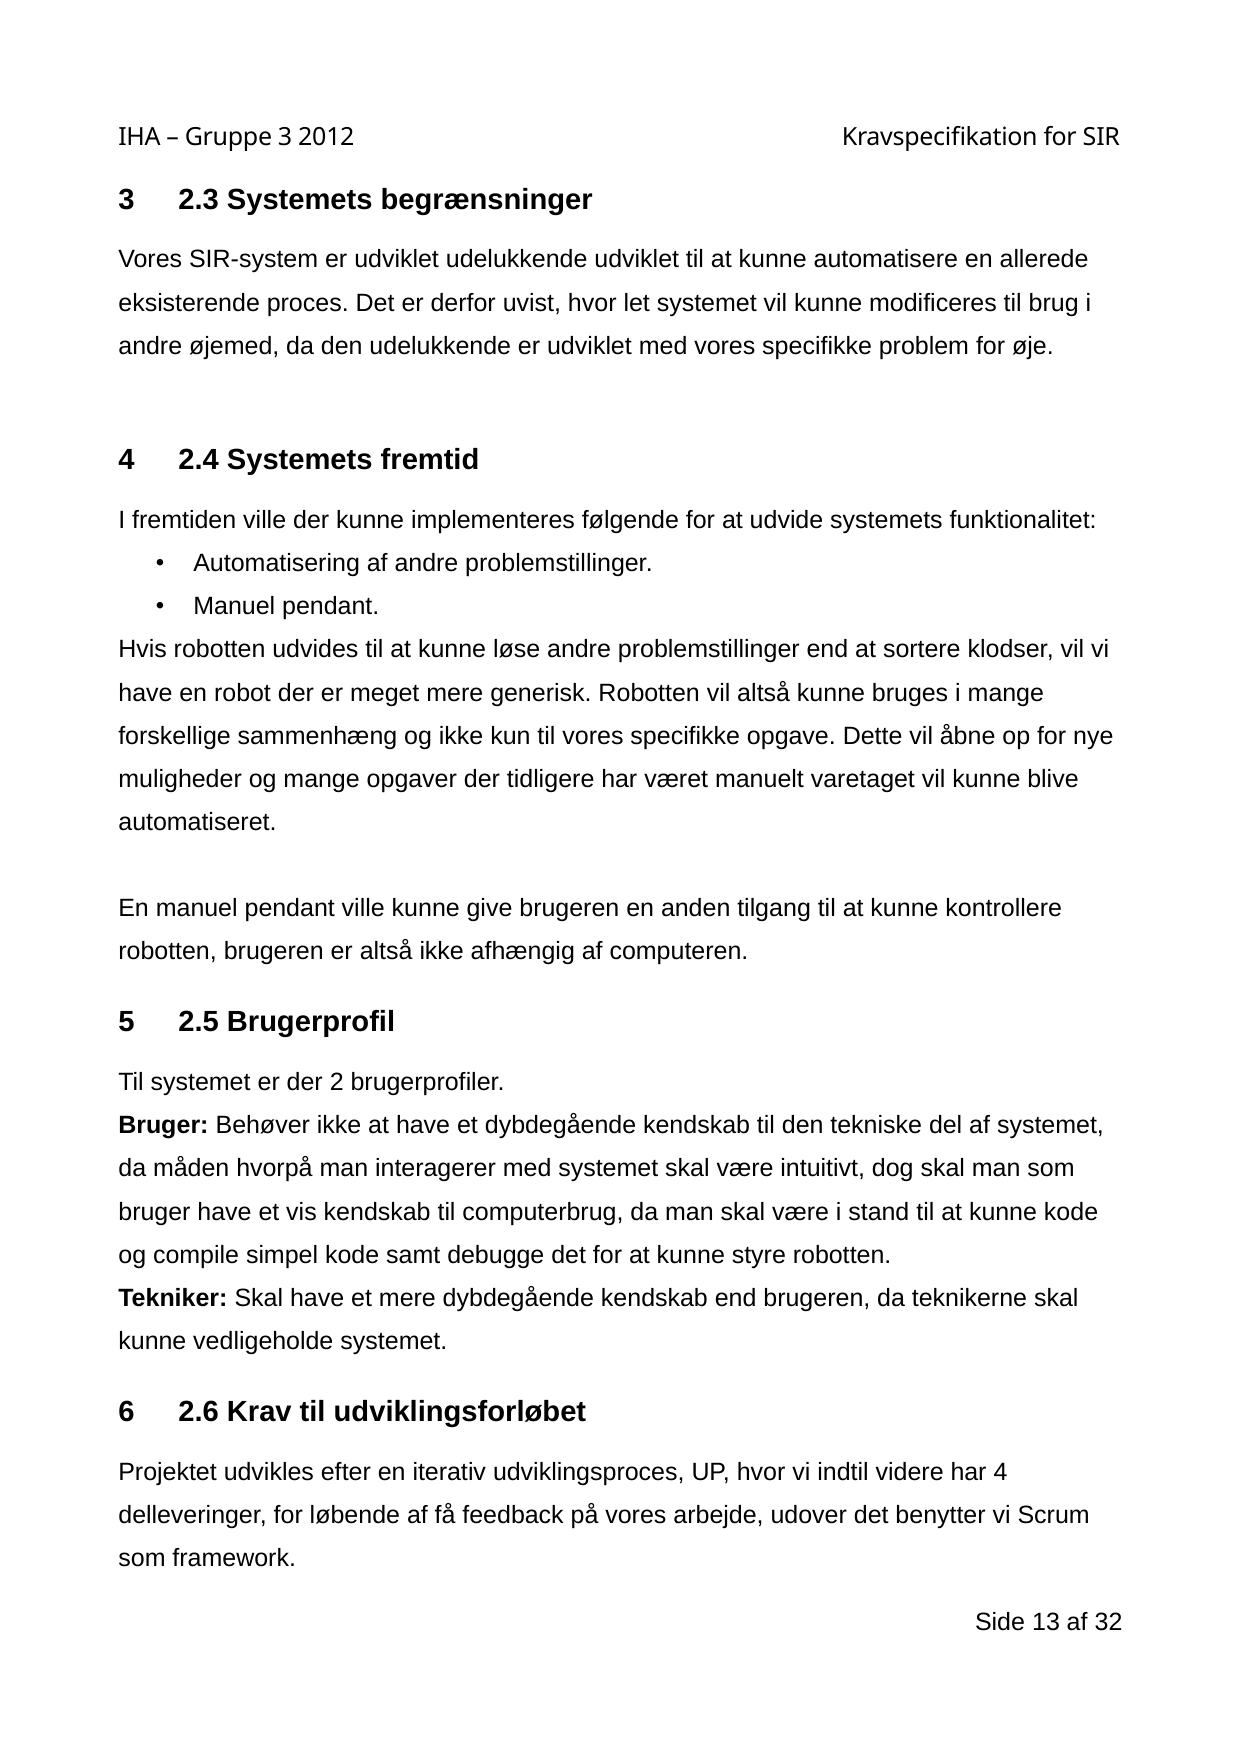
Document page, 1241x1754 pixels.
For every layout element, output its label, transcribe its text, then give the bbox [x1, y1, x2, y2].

list Automatisering af andre problemstillinger. [156, 548, 1122, 577]
subtitle 2.3 Systemets begrænsninger [118, 182, 1122, 215]
text Tekniker: Skal have et mere dybdegående kendskab end brugeren, da teknikerne skal kunne vedligeholde systemet. [118, 1283, 1122, 1355]
subtitle 2.5 Brugerprofil [118, 1004, 1122, 1038]
text Hvis robotten udvides til at kunne løse andre problemstillinger end at sortere klodser, vil vi have en robot der er meget mere generisk. Robotten vil altså kunne bruges i mange forskellige sammenhæng og ikke kun til vores specifikke opgave. Dette vil åbne op for nye muligheder og mange opgaver der tidligere har været manuelt varetaget vil kunne blive automatiseret. [118, 634, 1122, 836]
text Vores SIR-system er udviklet udelukkende udviklet til at kunne automatisere en allerede eksisterende proces. Det er derfor uvist, hvor let systemet vil kunne modificeres til brug i andre øjemed, da den udelukkende er udviklet med vores specifikke problem for øje. [118, 244, 1122, 359]
text Projektet udvikles efter en iterativ udviklingsproces, UP, hvor vi indtil videre har 4 delleveringer, for løbende af få feedback på vores arbejde, udover det benytter vi Scrum som framework. [118, 1457, 1122, 1572]
text Bruger: Behøver ikke at have et dybdegående kendskab til den tekniske del af systemet, da måden hvorpå man interagerer med systemet skal være intuitivt, dog skal man som bruger have et vis kendskab til computerbrug, da man skal være i stand til at kunne kode og compile simpel kode samt debugge det for at kunne styre robotten. [118, 1110, 1122, 1268]
subtitle 2.4 Systemets fremtid [118, 442, 1122, 476]
text Til systemet er der 2 brugerprofiler. [118, 1067, 1122, 1096]
subtitle 2.6 Krav til udviklingsforløbet [118, 1394, 1122, 1428]
text I fremtiden ville der kunne implementeres følgende for at udvide systemets funktionalitet: [118, 505, 1122, 533]
text En manuel pendant ville kunne give brugeren en anden tilgang til at kunne kontrollere robotten, brugeren er altså ikke afhængig af computeren. [118, 893, 1122, 965]
list Manuel pendant. [156, 591, 1122, 620]
